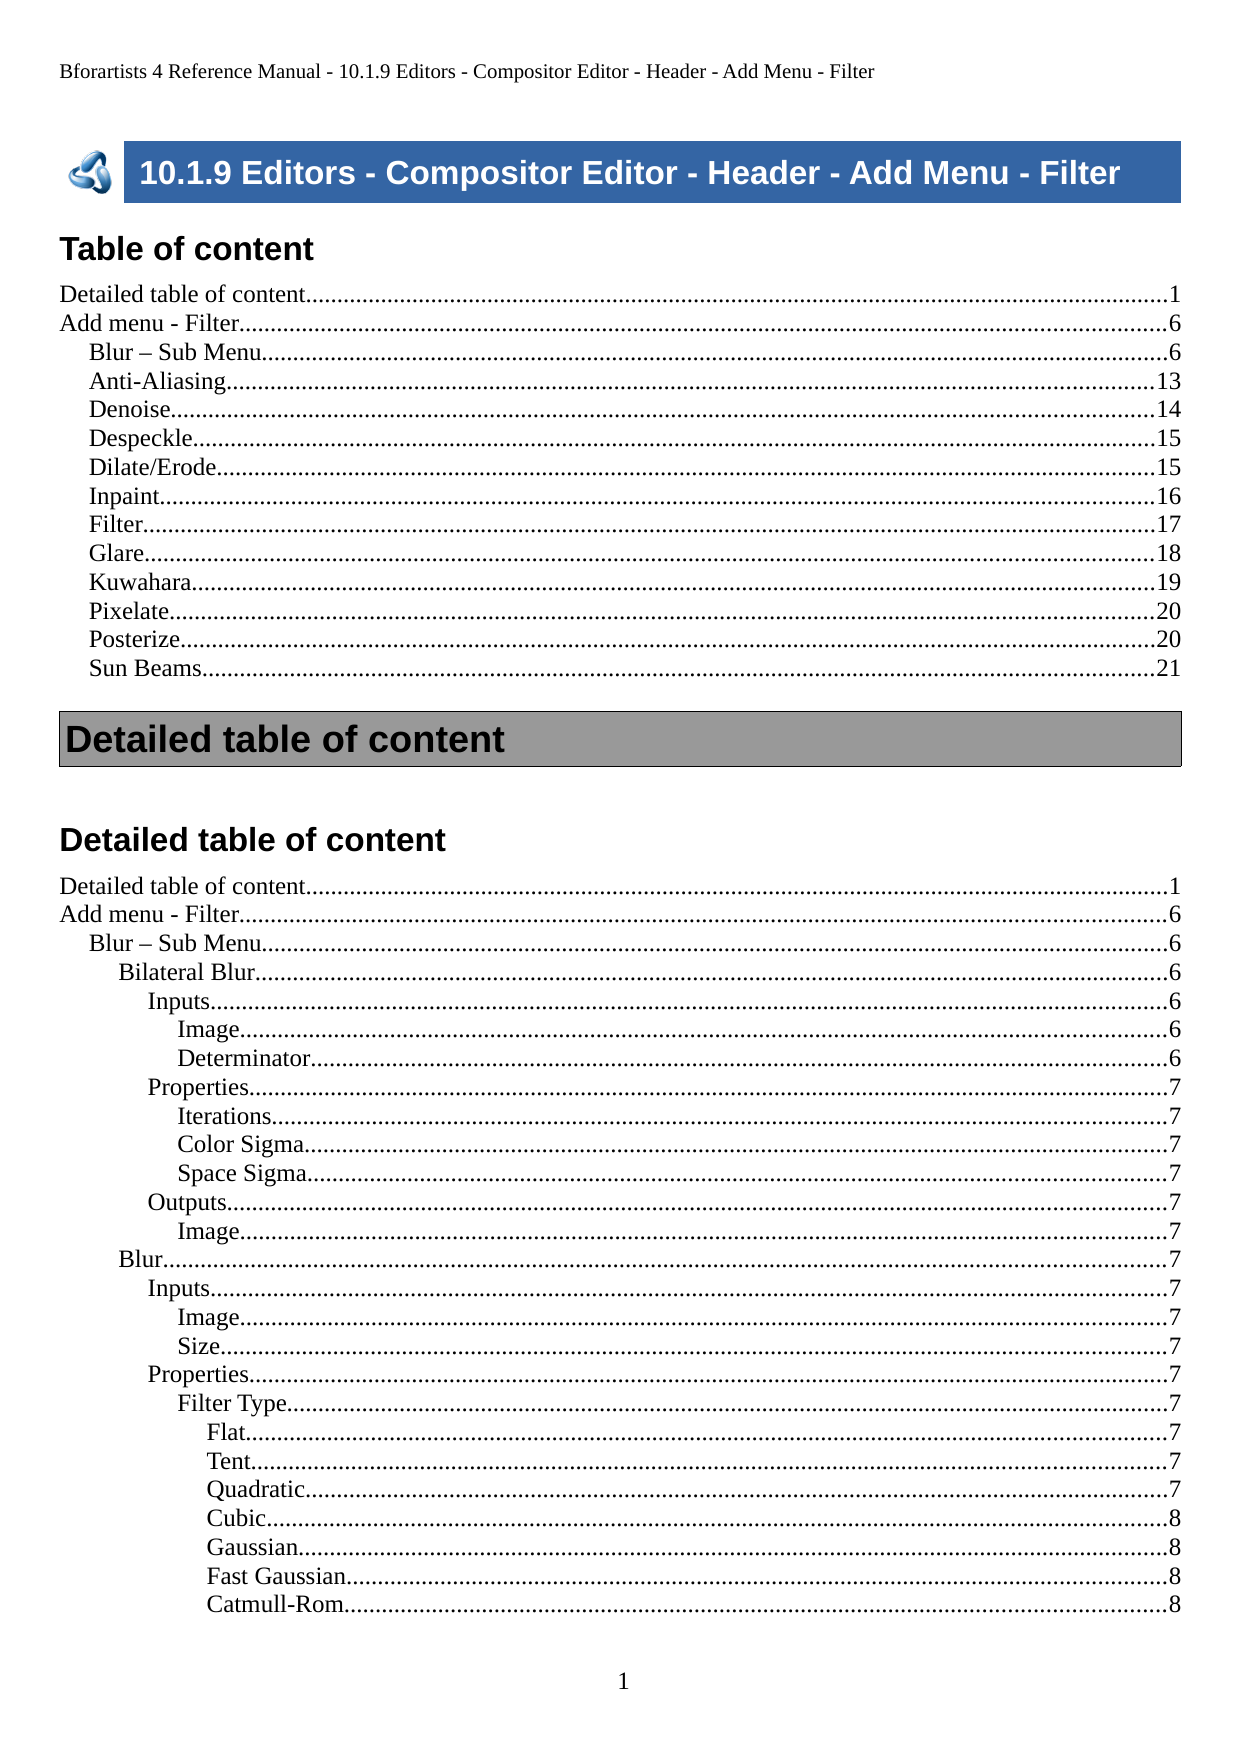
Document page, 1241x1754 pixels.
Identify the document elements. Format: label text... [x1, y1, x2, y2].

text Posterize 20 [88, 624, 1181, 653]
text Image 6 [177, 1014, 1181, 1043]
subtitle Table of content [59, 228, 1181, 267]
table_header [59, 141, 124, 203]
picture [65, 147, 114, 197]
text Bilateral Blur 6 [118, 957, 1181, 986]
text Image 7 [177, 1216, 1181, 1244]
text Pixelate 20 [88, 596, 1181, 624]
text Glare 18 [88, 538, 1181, 567]
text Blur – Sub Menu 6 [88, 928, 1181, 957]
text Size 7 [177, 1331, 1181, 1359]
subtitle Detailed table of content [59, 820, 1181, 858]
text Properties 7 [147, 1359, 1181, 1388]
text Catmull-Rom 8 [206, 1589, 1181, 1618]
text Outputs 7 [147, 1187, 1181, 1216]
text Detailed table of content 1 [59, 279, 1181, 308]
text Sun Beams 21 [88, 653, 1181, 682]
text Inputs 6 [147, 986, 1181, 1014]
text Add menu - Filter 6 [59, 899, 1181, 928]
text Despeckle 15 [88, 423, 1181, 452]
text Iterations 7 [177, 1101, 1181, 1129]
text Dilate/Erode 15 [88, 452, 1181, 481]
text Color Sigma 7 [177, 1129, 1181, 1158]
text Cubic 8 [206, 1503, 1181, 1532]
text Filter 17 [88, 509, 1181, 538]
text Tent 7 [206, 1446, 1181, 1474]
table_header Detailed table of content [60, 712, 1181, 766]
text Inputs 7 [147, 1273, 1181, 1302]
text Detailed table of content 1 [59, 871, 1181, 899]
text Add menu - Filter 6 [59, 308, 1181, 337]
text Determinator 6 [177, 1043, 1181, 1072]
text Filter Type 7 [177, 1388, 1181, 1417]
text Kuwahara 19 [88, 567, 1181, 596]
text Flat 7 [206, 1417, 1181, 1446]
text Inpaint 16 [88, 481, 1181, 509]
text Quadratic 7 [206, 1474, 1181, 1503]
text Gaussian 8 [206, 1532, 1181, 1561]
text Blur – Sub Menu 6 [88, 337, 1181, 366]
table_header 10.1.9 Editors - Compositor Editor - Header - Add Menu - Filter [124, 141, 1181, 203]
text Properties 7 [147, 1072, 1181, 1101]
text Blur 7 [118, 1244, 1181, 1273]
text Space Sigma 7 [177, 1158, 1181, 1187]
text Denoise 14 [88, 394, 1181, 423]
text Anti-Aliasing 13 [88, 366, 1181, 394]
text Image 7 [177, 1302, 1181, 1331]
text Fast Gaussian 8 [206, 1561, 1181, 1589]
